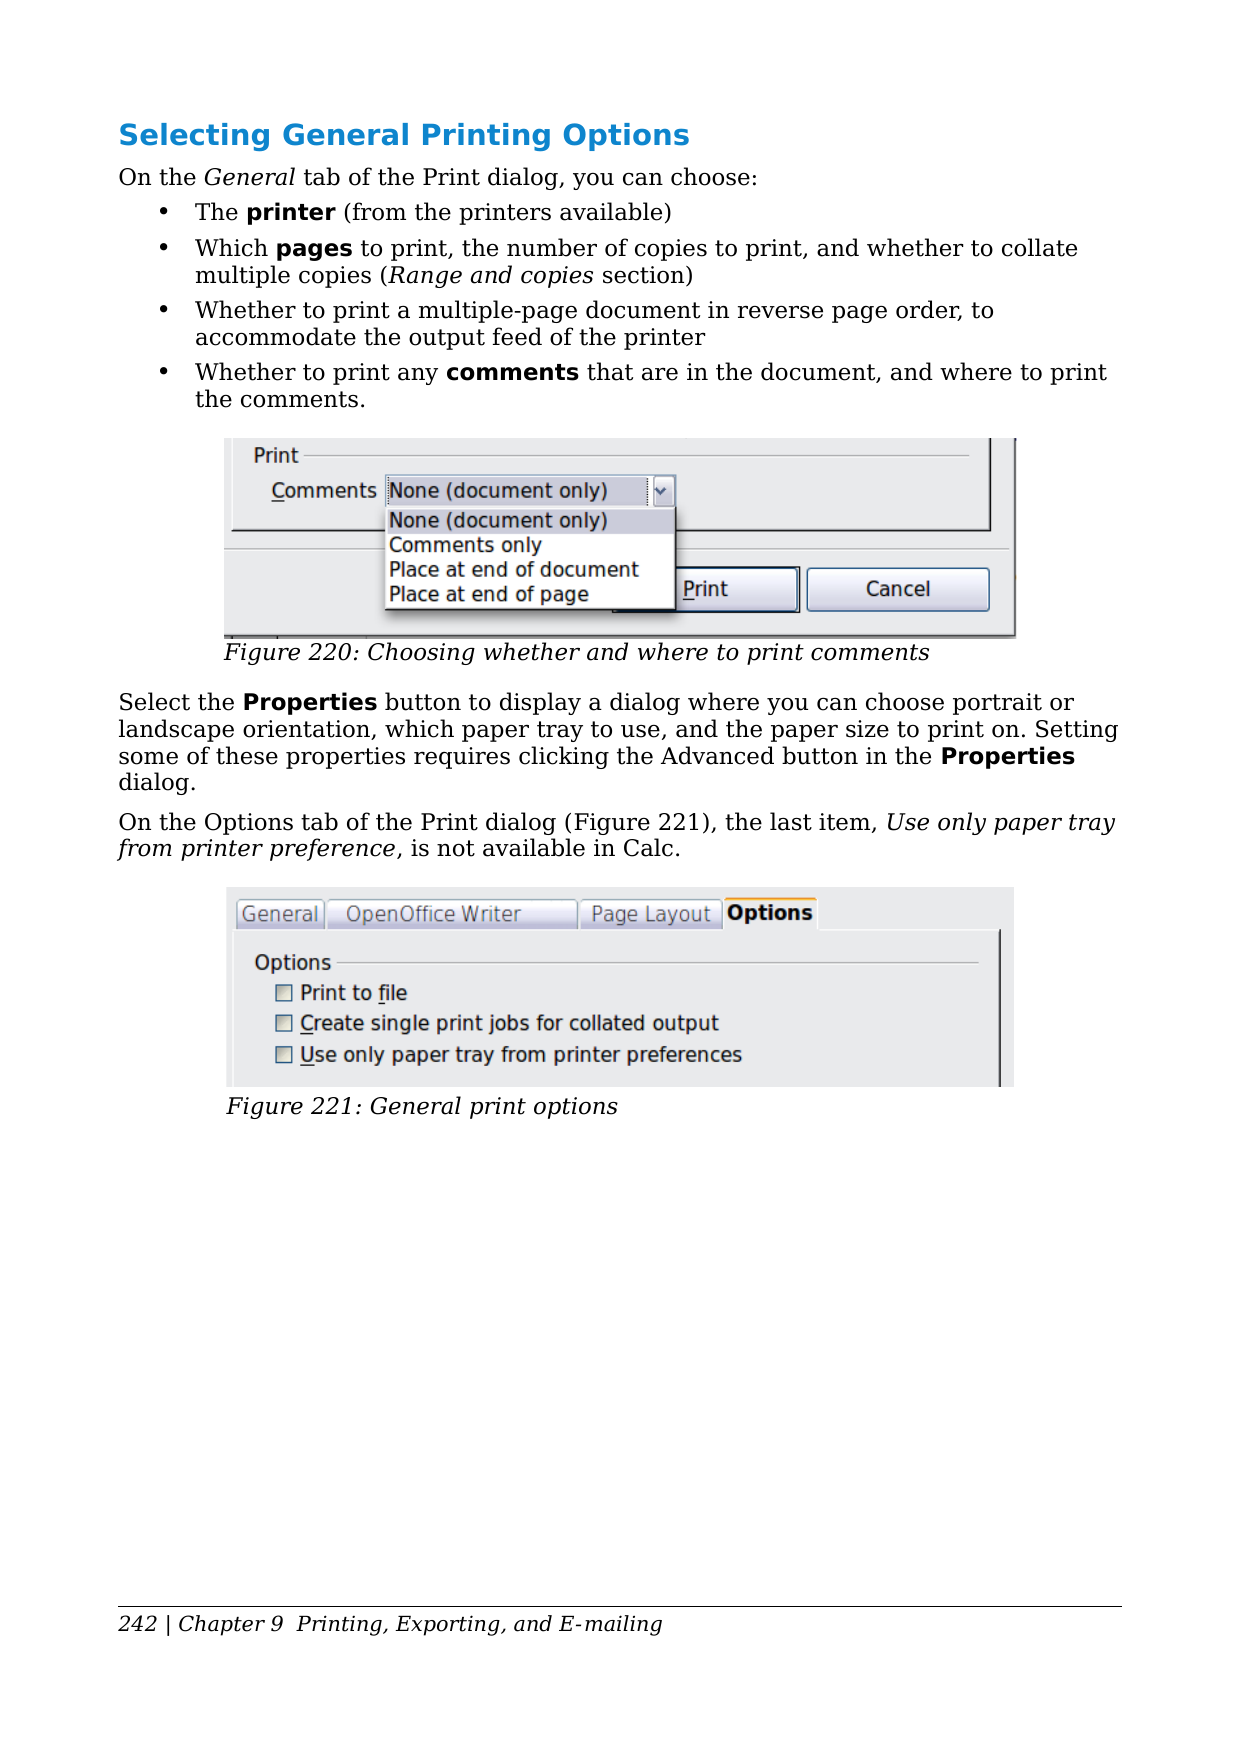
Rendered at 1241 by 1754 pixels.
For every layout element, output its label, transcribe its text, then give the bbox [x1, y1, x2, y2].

picture [226, 887, 1014, 1087]
text Figure 221: General print options [226, 1093, 1014, 1119]
text Figure 220: Choosing whether and where to print comments [224, 639, 1016, 666]
subtitle Selecting General Printing Options [118, 118, 1122, 152]
list On the General tab of the Print dialog, you can choose: [118, 164, 1122, 191]
list Whether to print any comments that are in the document, and where to print the comments. [156, 357, 1122, 413]
text Select the Properties button to display a dialog where you can choose portrait or landscape orientation, which paper tray to use, and the paper size to print on. Setting some of these properties requires clicking the Advanced button in the Properties dialog. [118, 689, 1122, 796]
list The printer (from the printers available) [156, 198, 1122, 227]
text On the Options tab of the Print dialog (Figure 221), the last item, Use only paper tray from printer preference, is not available in Calc. [118, 809, 1122, 862]
list Which pages to print, the number of copies to print, and whether to collate multiple copies (Range and copies section) [156, 233, 1122, 289]
picture [224, 438, 1017, 639]
list Whether to print a multiple-page document in reverse page order, to accommodate the output feed of the printer [156, 295, 1122, 351]
